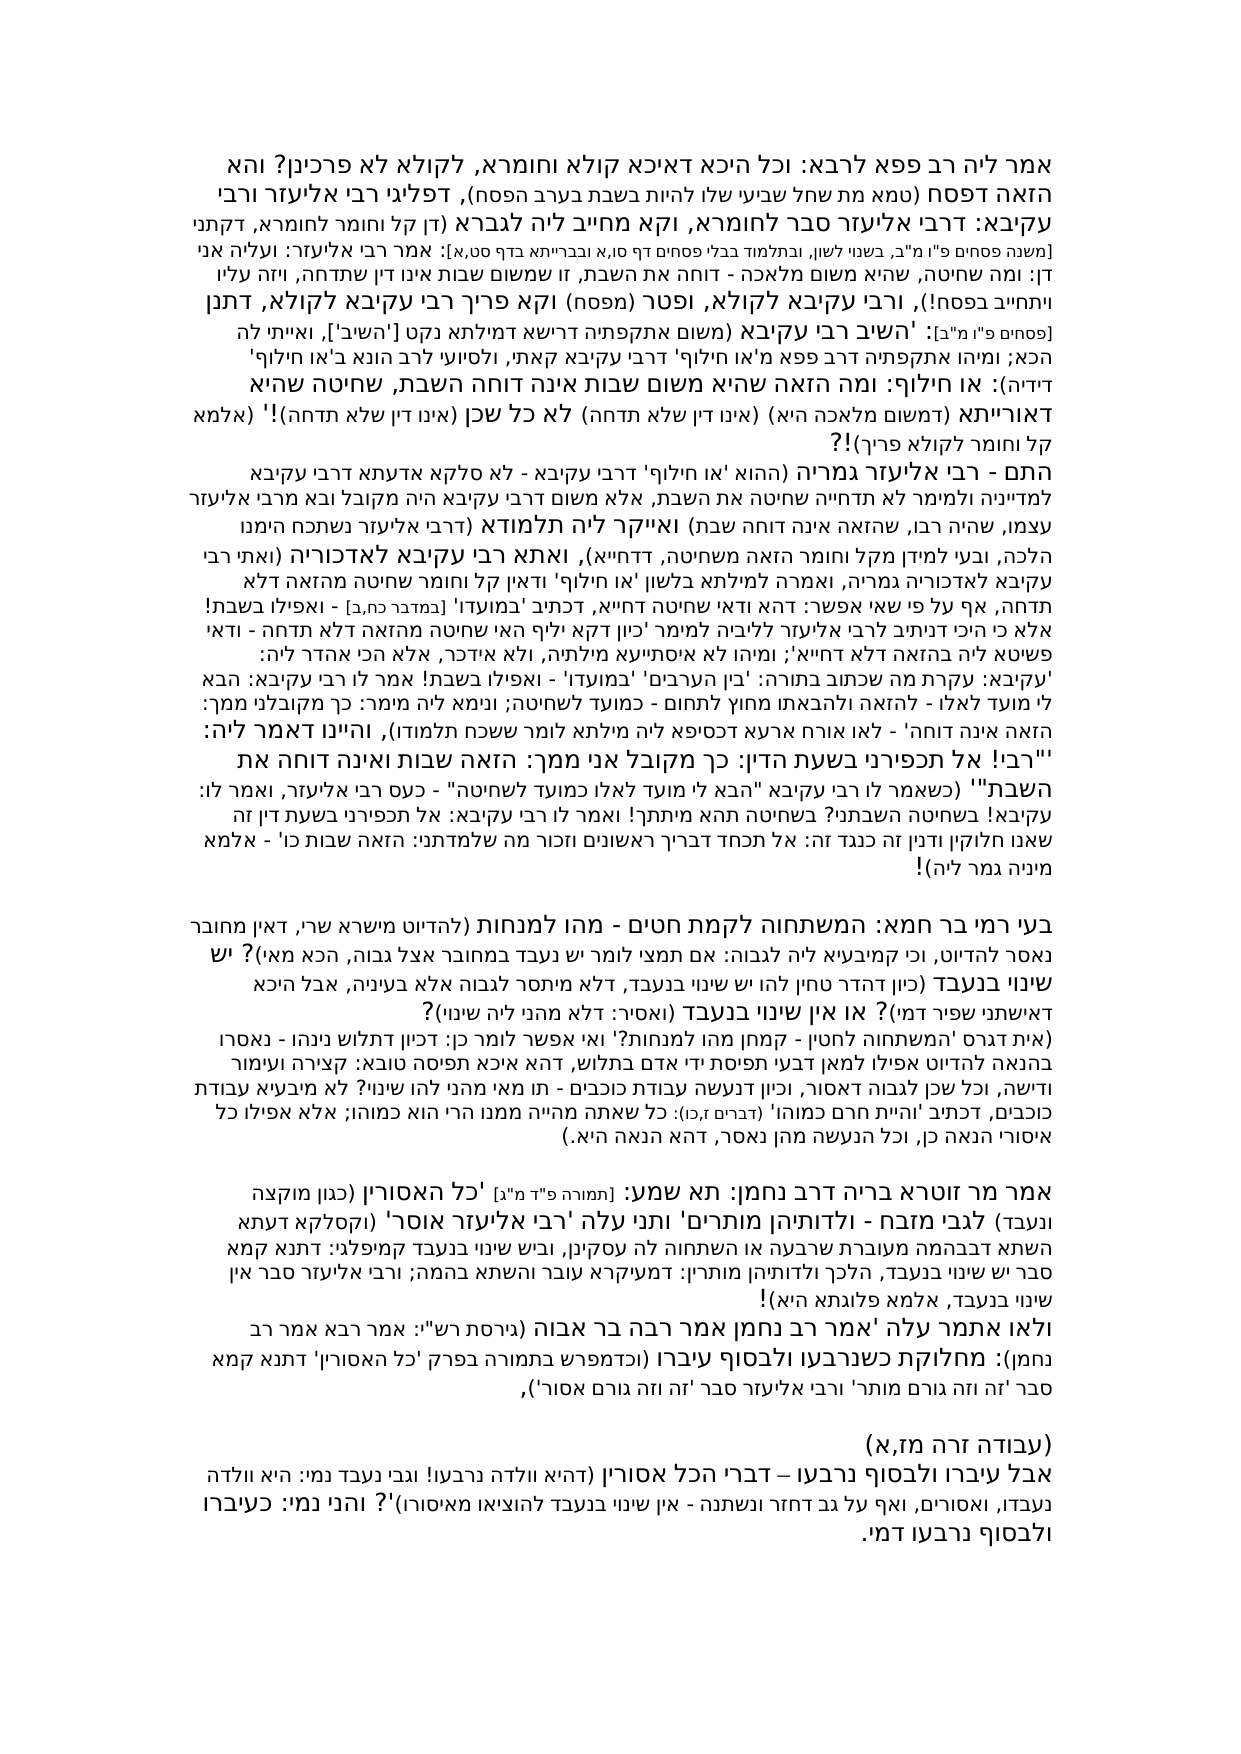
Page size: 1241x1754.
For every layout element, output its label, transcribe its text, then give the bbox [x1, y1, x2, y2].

text אבל עיברו ולבסוף נרבעו – דברי הכל אסורין (דהיא וולדה נרבעו! וגבי נעבד נמי: היא וולדה נעבדו, ואסורים, ואף על גב דחזר ונשתנה - אין שינוי בנעבד להוציאו מאיסורו)'? והני נמי: כעיברו ולבסוף נרבעו דמי. [187, 1459, 1053, 1547]
text ולאו אתמר עלה 'אמר רב נחמן אמר רבה בר אבוה (גירסת רש"י: אמר רבא אמר רב נחמן): מחלוקת כשנרבעו ולבסוף עיברו (וכדמפרש בתמורה בפרק 'כל האסורין' דתנא קמא סבר 'זה וזה גורם מותר' ורבי אליעזר סבר 'זה וזה גורם אסור'), [187, 1314, 1053, 1401]
text אמר מר זוטרא בריה דרב נחמן: תא שמע: [תמורה פ"ד מ"ג] 'כל האסורין (כגון מוקצה ונעבד) לגבי מזבח - ולדותיהן מותרים' ותני עלה 'רבי אליעזר אוסר' (וקסלקא דעתא השתא דבבהמה מעוברת שרבעה או השתחוה לה עסקינן, וביש שינוי בנעבד קמיפלגי: דתנא קמא סבר יש שינוי בנעבד, הלכך ולדותיהן מותרין: דמעיקרא עובר והשתא בהמה; ורבי אליעזר סבר אין שינוי בנעבד, אלמא פלוגתא היא)! [187, 1177, 1053, 1314]
text אמר ליה רב פפא לרבא: וכל היכא דאיכא קולא וחומרא, לקולא לא פרכינן? והא הזאה דפסח (טמא מת שחל שביעי שלו להיות בשבת בערב הפסח), דפליגי רבי אליעזר ורבי עקיבא: דרבי אליעזר סבר לחומרא, וקא מחייב ליה לגברא (דן קל וחומר לחומרא, דקתני [משנה פסחים פ"ו מ"ב, בשנוי לשון, ובתלמוד בבלי פסחים דף סו,א ובברייתא בדף סט,א]: אמר רבי אליעזר: ועליה אני דן: ומה שחיטה, שהיא משום מלאכה - דוחה את השבת, זו שמשום שבות אינו דין שתדחה, ויזה עליו ויתחייב בפסח!), ורבי עקיבא לקולא, ופטר (מפסח) וקא פריך רבי עקיבא לקולא, דתנן [פסחים פ"ו מ"ב]: 'השיב רבי עקיבא (משום אתקפתיה דרישא דמילתא נקט ['השיב'], ואייתי לה הכא; ומיהו אתקפתיה דרב פפא מ'או חילוף' דרבי עקיבא קאתי, ולסיועי לרב הונא ב'או חילוף' דידיה): או חילוף: ומה הזאה שהיא משום שבות אינה דוחה השבת, שחיטה שהיא דאורייתא (דמשום מלאכה היא) (אינו דין שלא תדחה) לא כל שכן (אינו דין שלא תדחה)!' (אלמא קל וחומר לקולא פריך)!? [187, 150, 1053, 457]
text בעי רמי בר חמא: המשתחוה לקמת חטים - מהו למנחות (להדיוט מישרא שרי, דאין מחובר נאסר להדיוט, וכי קמיבעיא ליה לגבוה: אם תמצי לומר יש נעבד במחובר אצל גבוה, הכא מאי)? יש שינוי בנעבד (כיון דהדר טחין להו יש שינוי בנעבד, דלא מיתסר לגבוה אלא בעיניה, אבל היכא דאישתני שפיר דמי)? או אין שינוי בנעבד (ואסיר: דלא מהני ליה שינוי)? [187, 910, 1053, 1027]
text (אית דגרס 'המשתחוה לחטין - קמחן מהו למנחות?' ואי אפשר לומר כן: דכיון דתלוש נינהו - נאסרו בהנאה להדיוט אפילו למאן דבעי תפיסת ידי אדם בתלוש, דהא איכא תפיסה טובא: קצירה ועימור ודישה, וכל שכן לגבוה דאסור, וכיון דנעשה עבודת כוכבים - תו מאי מהני להו שינוי? לא מיבעיא עבודת כוכבים, דכתיב 'והיית חרם כמוהו' (דברים ז,כו): כל שאתה מהייה ממנו הרי הוא כמוהו; אלא אפילו כל איסורי הנאה כן, וכל הנעשה מהן נאסר, דהא הנאה היא.) [187, 1027, 1053, 1148]
text התם - רבי אליעזר גמריה (ההוא 'או חילוף' דרבי עקיבא - לא סלקא אדעתא דרבי עקיבא למדייניה ולמימר לא תדחייה שחיטה את השבת, אלא משום דרבי עקיבא היה מקובל ובא מרבי אליעזר עצמו, שהיה רבו, שהזאה אינה דוחה שבת) ואייקר ליה תלמודא (דרבי אליעזר נשתכח הימנו הלכה, ובעי למידן מקל וחומר הזאה משחיטה, דדחייא), ואתא רבי עקיבא לאדכוריה (ואתי רבי עקיבא לאדכוריה גמריה, ואמרה למילתא בלשון 'או חילוף' ודאין קל וחומר שחיטה מהזאה דלא תדחה, אף על פי שאי אפשר: דהא ודאי שחיטה דחייא, דכתיב 'במועדו' [במדבר כח,ב] - ואפילו בשבת! אלא כי היכי דניתיב לרבי אליעזר לליביה למימר 'כיון דקא יליף האי שחיטה מהזאה דלא תדחה - ודאי פשיטא ליה בהזאה דלא דחייא'; ומיהו לא איסתייעא מילתיה, ולא אידכר, אלא הכי אהדר ליה: 'עקיבא: עקרת מה שכתוב בתורה: 'בין הערבים' 'במועדו' - ואפילו בשבת! אמר לו רבי עקיבא: הבא לי מועד לאלו - להזאה ולהבאתו מחוץ לתחום - כמועד לשחיטה; ונימא ליה מימר: כך מקובלני ממך: הזאה אינה דוחה' - לאו אורח ארעא דכסיפא ליה מילתא לומר ששכח תלמודו), והיינו דאמר ליה: '"רבי! אל תכפירני בשעת הדין: כך מקובל אני ממך: הזאה שבות ואינה דוחה את השבת"' (כשאמר לו רבי עקיבא "הבא לי מועד לאלו כמועד לשחיטה" - כעס רבי אליעזר, ואמר לו: עקיבא! בשחיטה השבתני? בשחיטה תהא מיתתך! ואמר לו רבי עקיבא: אל תכפירני בשעת דין זה שאנו חלוקין ודנין זה כנגד זה: אל תכחד דבריך ראשונים וזכור מה שלמדתני: הזאה שבות כו' - אלמא מיניה גמר ליה)! [187, 457, 1053, 881]
text (עבודה זרה מז,א) [187, 1430, 1053, 1459]
